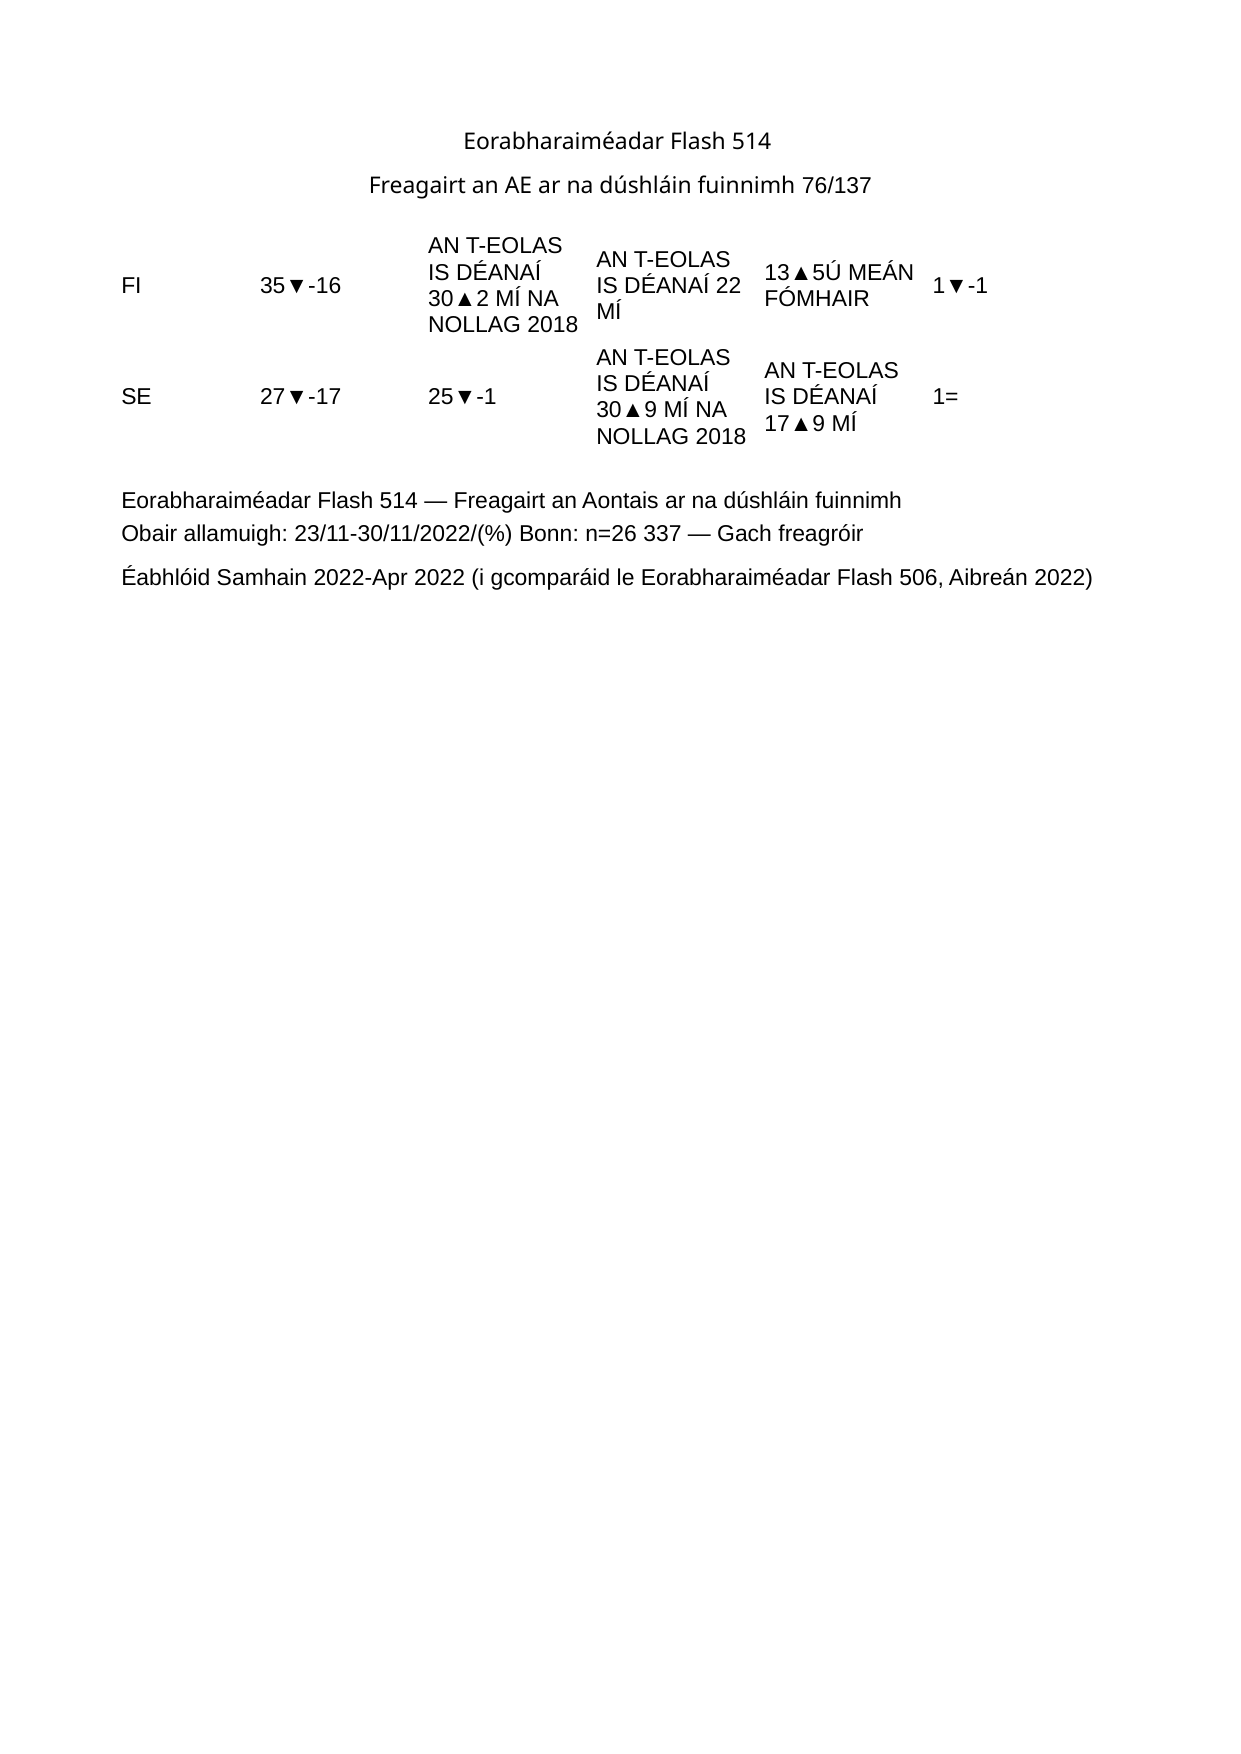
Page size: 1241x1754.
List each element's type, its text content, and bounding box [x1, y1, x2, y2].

table_cell Éabhlóid Samhain 2022-Apr 2022 (i gcomparáid le Eorabharaiméadar Flash 506, Aibreán 2022) [118, 549, 1097, 605]
table_cell [761, 452, 929, 484]
table_cell 27▼-17 [257, 341, 425, 452]
table_cell [425, 452, 593, 484]
table_cell 13▲5Ú MEÁN FÓMHAIR [761, 230, 929, 341]
table_cell 1▼-1 [929, 230, 1097, 341]
table_cell AN T-EOLAS IS DÉANAÍ 22 MÍ [593, 230, 761, 341]
table_cell [593, 452, 761, 484]
table_cell Eorabharaiméadar Flash 514 — Freagairt an Aontais ar na dúshláin fuinnimh [118, 484, 1097, 517]
table_cell FI [118, 230, 257, 341]
table_cell Obair allamuigh: 23/11-30/11/2022/(%) Bonn: n=26 337 — Gach freagróir [118, 517, 1097, 549]
table_cell 35▼-16 [257, 230, 425, 341]
table_cell AN T-EOLAS IS DÉANAÍ 30▲9 MÍ NA NOLLAG 2018 [593, 341, 761, 452]
table_cell AN T-EOLAS IS DÉANAÍ 30▲2 MÍ NA NOLLAG 2018 [425, 230, 593, 341]
table_cell [118, 452, 257, 484]
table_cell 25▼-1 [425, 341, 593, 452]
table_cell 1= [929, 341, 1097, 452]
table_cell SE [118, 341, 257, 452]
table_cell AN T-EOLAS IS DÉANAÍ 17▲9 MÍ [761, 341, 929, 452]
table_cell [257, 452, 425, 484]
table_cell [929, 452, 1097, 484]
